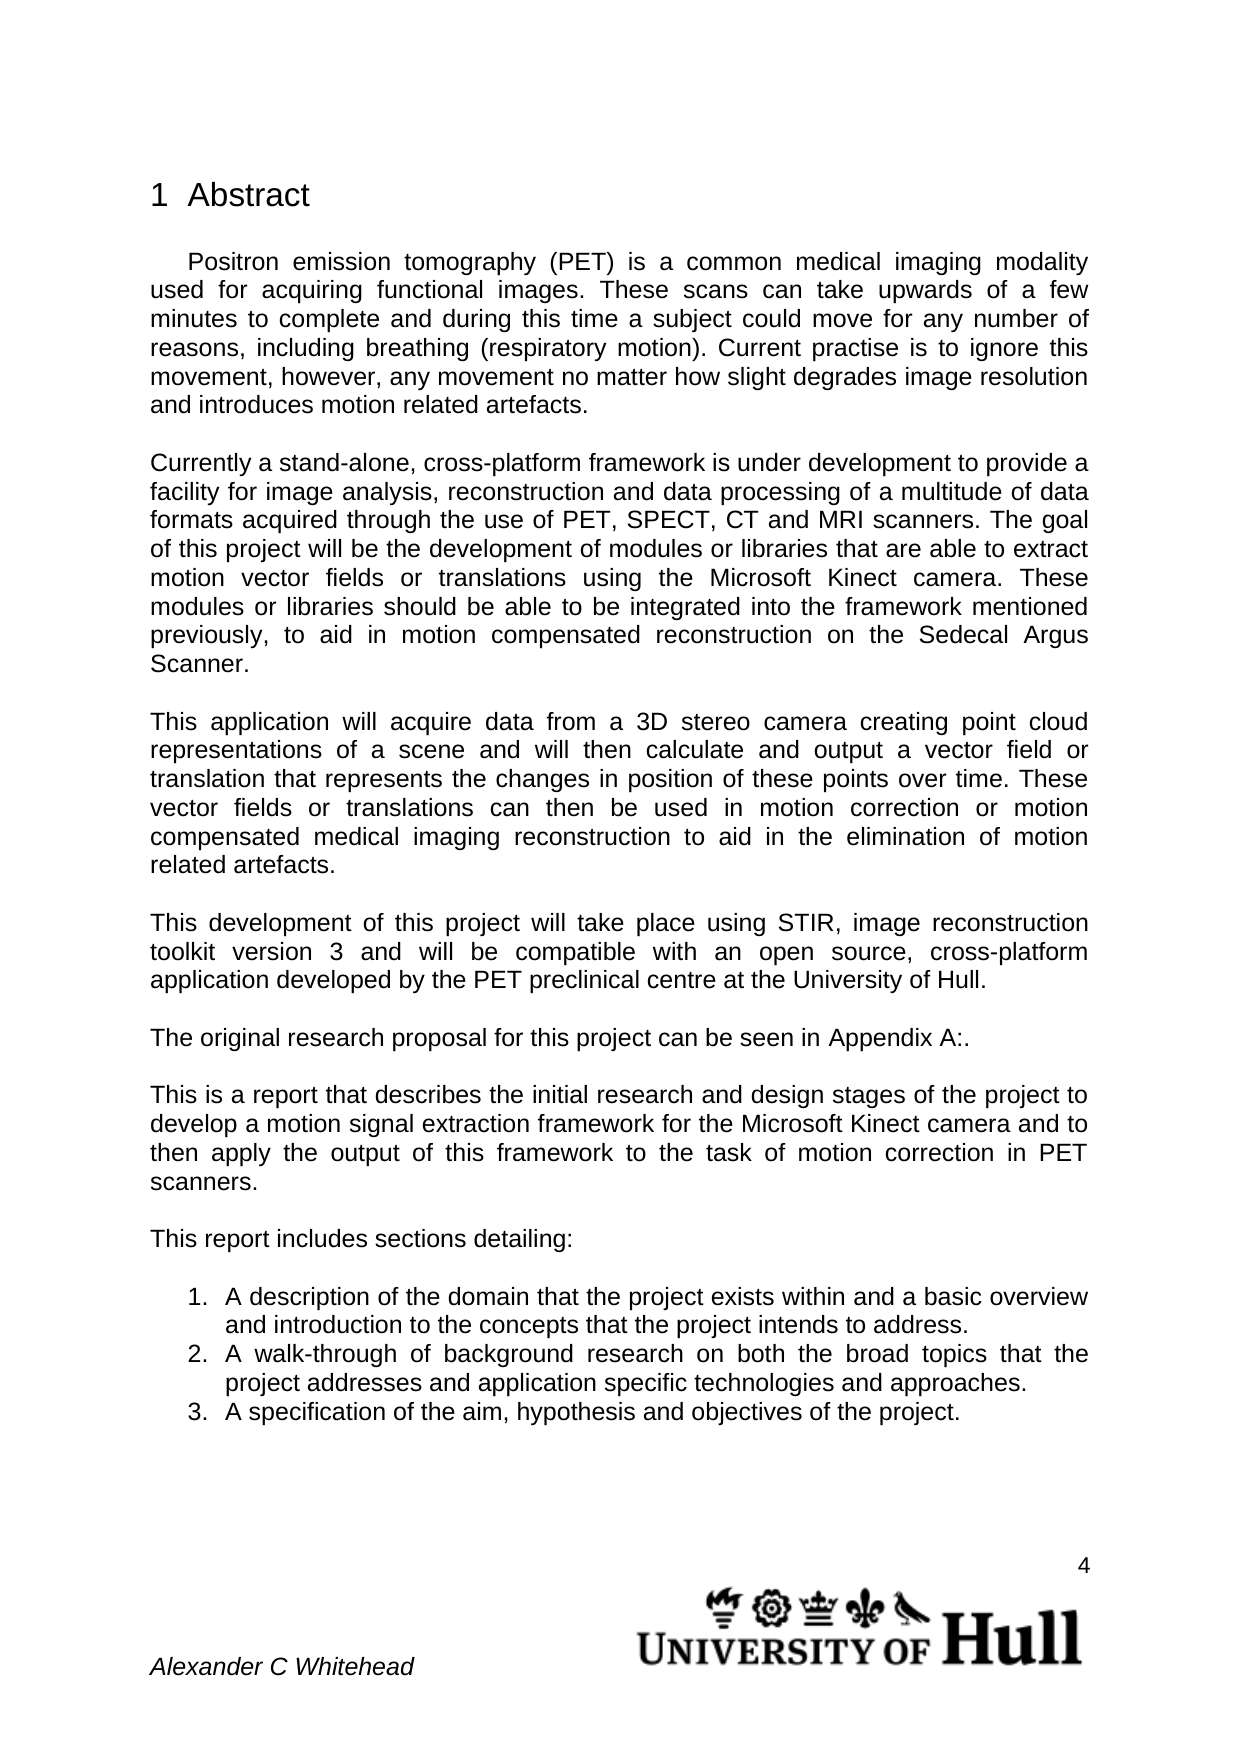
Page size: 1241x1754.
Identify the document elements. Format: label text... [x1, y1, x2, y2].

text This application will acquire data from a 3D stereo camera creating point cloud representations of a scene and will then calculate and output a vector field or translation that represents the changes in position of these points over time. These vector fields or translations can then be used in motion correction or motion compensated medical imaging reconstruction to aid in the elimination of motion related artefacts. [150, 707, 1090, 879]
list A description of the domain that the project exists within and a basic overview and introduction to the concepts that the project intends to address. [187, 1282, 1090, 1339]
list A specification of the aim, hypothesis and objectives of the project. [187, 1397, 1090, 1426]
text Currently a stand-alone, cross-platform framework is under development to provide a facility for image analysis, reconstruction and data processing of a multitude of data formats acquired through the use of PET, SPECT, CT and MRI scanners. The goal of this project will be the development of modules or libraries that are able to extract motion vector fields or translations using the Microsoft Kinect camera. These modules or libraries should be able to be integrated into the framework mentioned previously, to aid in motion compensated reconstruction on the Sedecal Argus Scanner. [150, 448, 1090, 678]
text This development of this project will take place using STIR, image reconstruction toolkit version 3 and will be compatible with an open source, cross-platform application developed by the PET preclinical centre at the University of Hull. [150, 908, 1090, 994]
list A walk-through of background research on both the broad topics that the project addresses and application specific technologies and approaches. [187, 1339, 1090, 1397]
picture [630, 1578, 1091, 1675]
text Positron emission tomography (PET) is a common medical imaging modality used for acquiring functional images. These scans can take upwards of a few minutes to complete and during this time a subject could move for any number of reasons, including breathing (respiratory motion). Current practise is to ignore this movement, however, any movement no matter how slight degrades image resolution and introduces motion related artefacts. [150, 247, 1090, 419]
text The original research proposal for this project can be seen in Appendix A:. [150, 1023, 1090, 1052]
text This is a report that describes the initial research and design stages of the project to develop a motion signal extraction framework for the Microsoft Kinect camera and to then apply the output of this framework to the task of motion correction in PET scanners. [150, 1081, 1090, 1196]
text This report includes sections detailing: [150, 1224, 1090, 1253]
subtitle Abstract [150, 175, 1090, 213]
